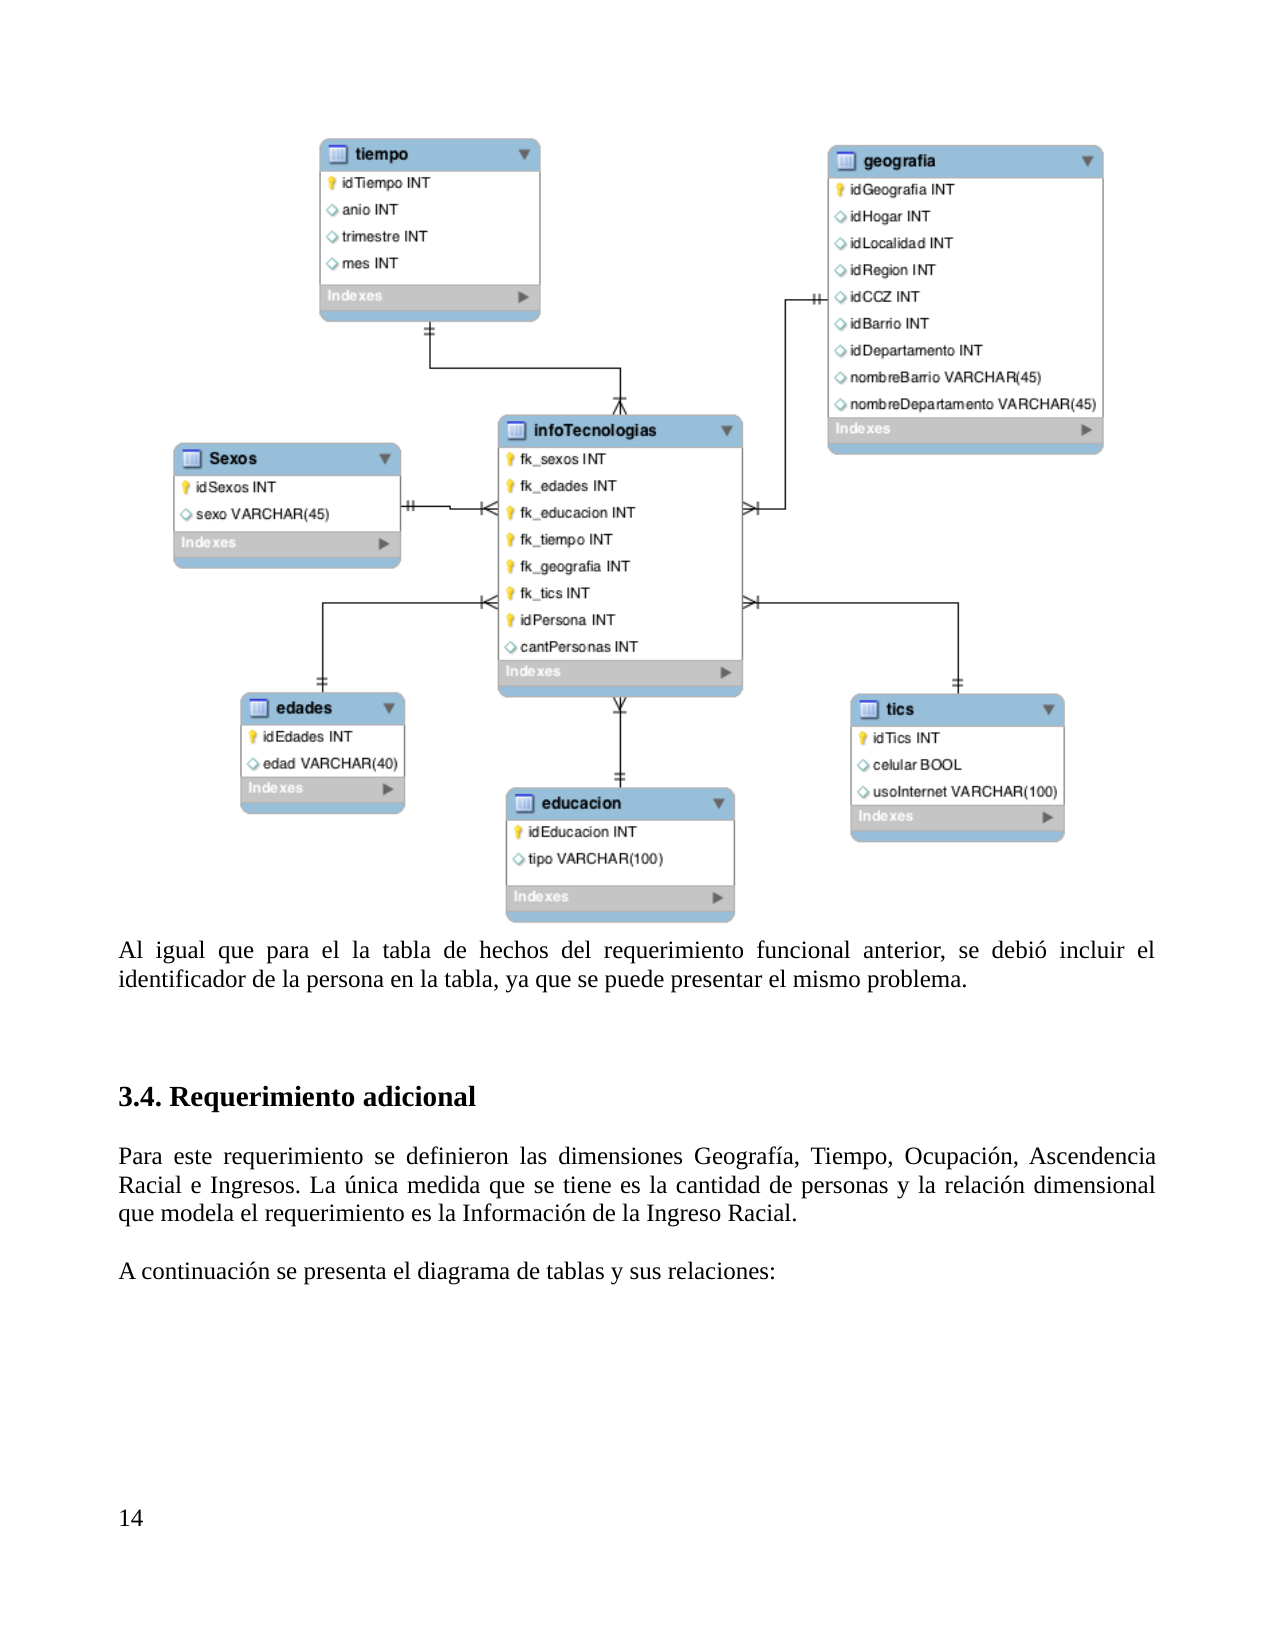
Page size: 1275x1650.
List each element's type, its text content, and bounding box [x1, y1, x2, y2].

text Al igual que para el la tabla de hechos del requerimiento funcional anterior, se debió incluir el identificador de la persona en la tabla, ya que se puede presentar el mismo problema. [118, 933, 1157, 992]
text Para este requerimiento se definieron las dimensiones Geografía, Tiempo, Ocupación, Ascendencia Racial e Ingresos. La única medida que se tiene es la cantidad de personas y la relación dimensional que modela el requerimiento es la Información de la Ingreso Racial. [118, 1141, 1157, 1227]
text A continuación se presenta el diagrama de tablas y sus relaciones: [118, 1256, 1157, 1285]
text 3.4. Requerimiento adicional [118, 1079, 1157, 1112]
picture [160, 126, 1116, 935]
